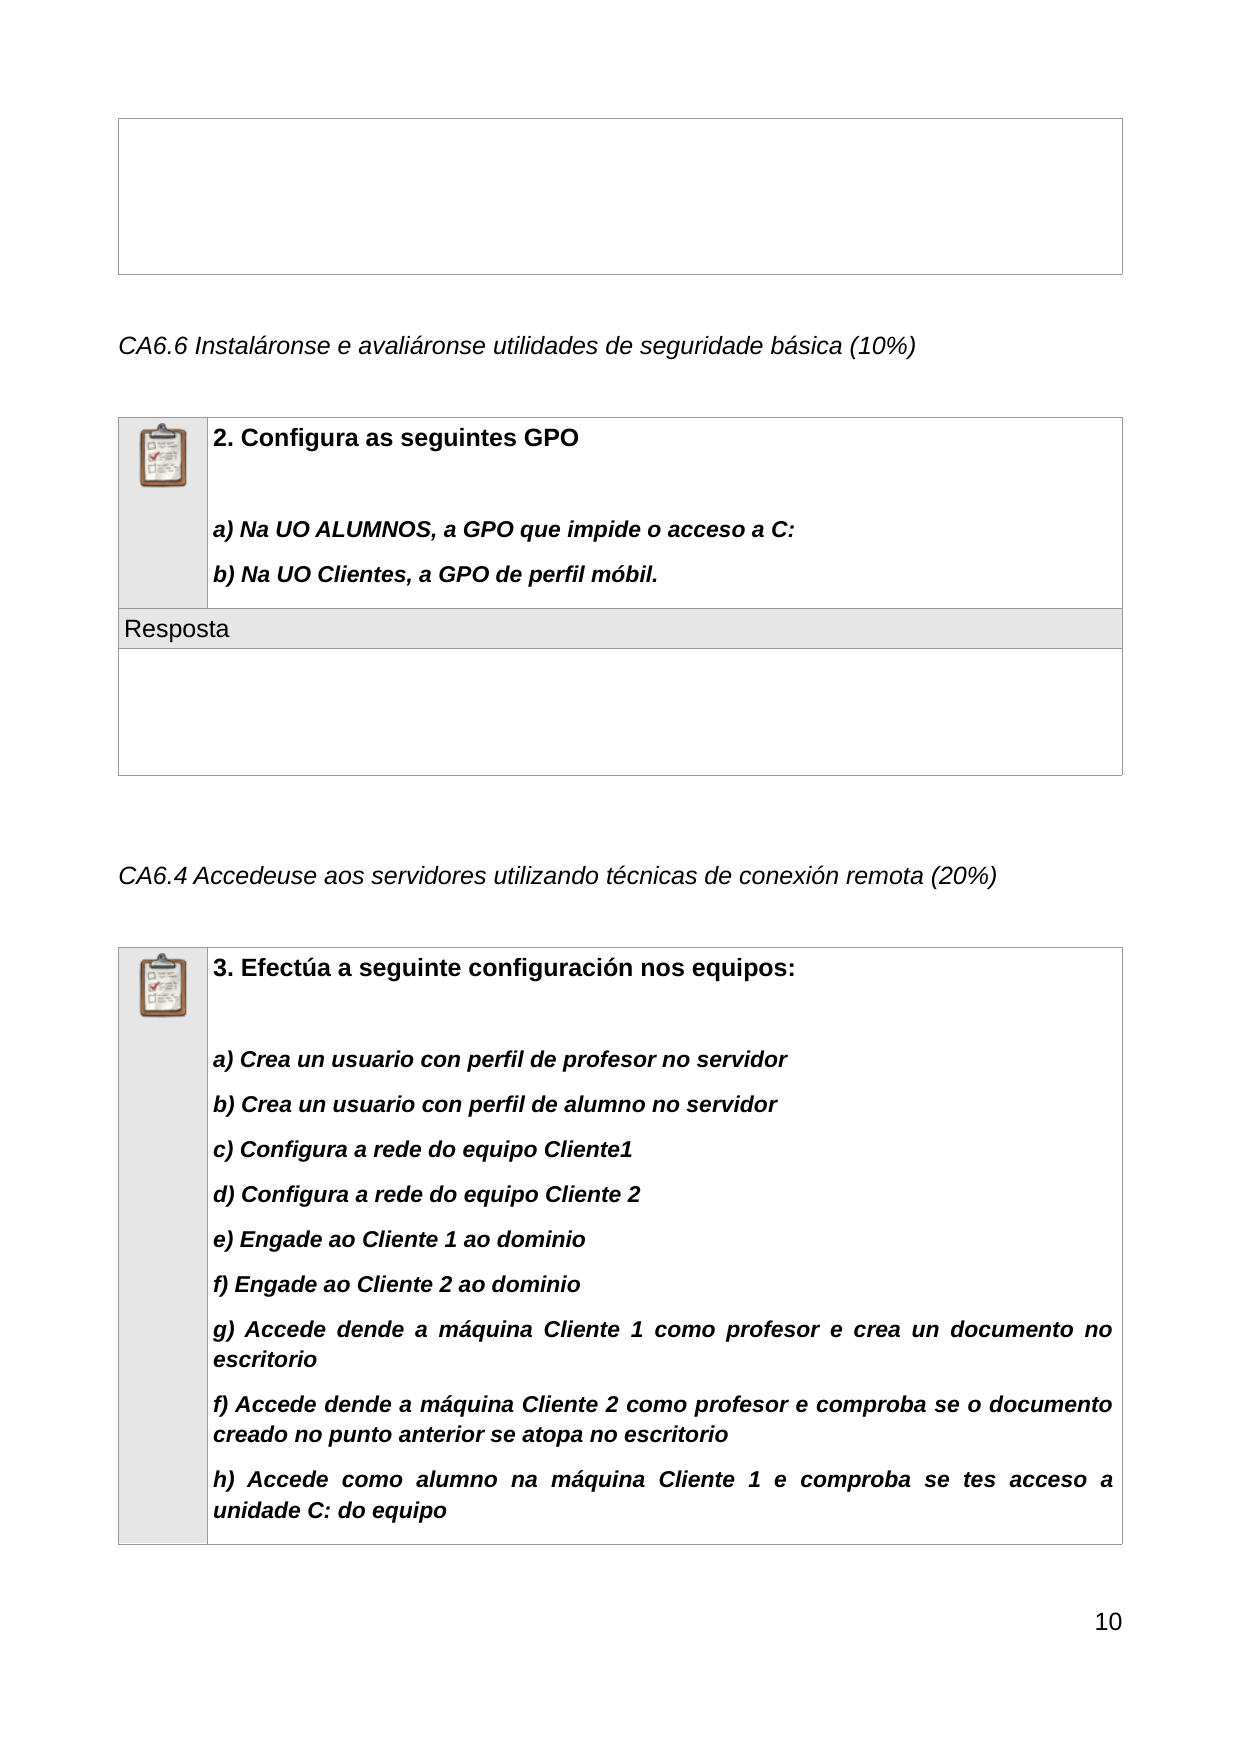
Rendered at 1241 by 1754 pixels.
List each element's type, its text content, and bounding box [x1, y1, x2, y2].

table_cell [119, 649, 1122, 775]
table_cell [119, 119, 1122, 273]
picture [130, 423, 195, 488]
text CA6.4 Accedeuse aos servidores utilizando técnicas de conexión remota (20%) [118, 861, 1122, 890]
picture [130, 953, 195, 1018]
text CA6.6 Instaláronse e avaliáronse utilidades de seguridade básica (10%) [118, 331, 1122, 360]
table_header [119, 948, 207, 1543]
table_header 3. Efectúa a seguinte configuración nos equipos: a) Crea un usuario con perfil de profesor no servidor b) Crea un usuario con perfil de alumno no servidor c) Configura a rede do equipo Cliente1 d) Configura a rede do equipo Cliente 2 e) Engade ao Cliente 1 ao dominio f) Engade ao Cliente 2 ao dominio g) Accede dende a máquina Cliente 1 como profesor e crea un documento no escritorio f) Accede dende a máquina Cliente 2 como profesor e comproba se o documento creado no punto anterior se atopa no escritorio h) Accede como alumno na máquina Cliente 1 e comproba se tes acceso a unidade C: do equipo [208, 948, 1122, 1543]
table_header 2. Configura as seguintes GPO a) Na UO ALUMNOS, a GPO que impide o acceso a C: b) Na UO Clientes, a GPO de perfil móbil. [208, 418, 1122, 608]
table_header [119, 418, 207, 608]
table_cell Resposta [119, 609, 1122, 648]
